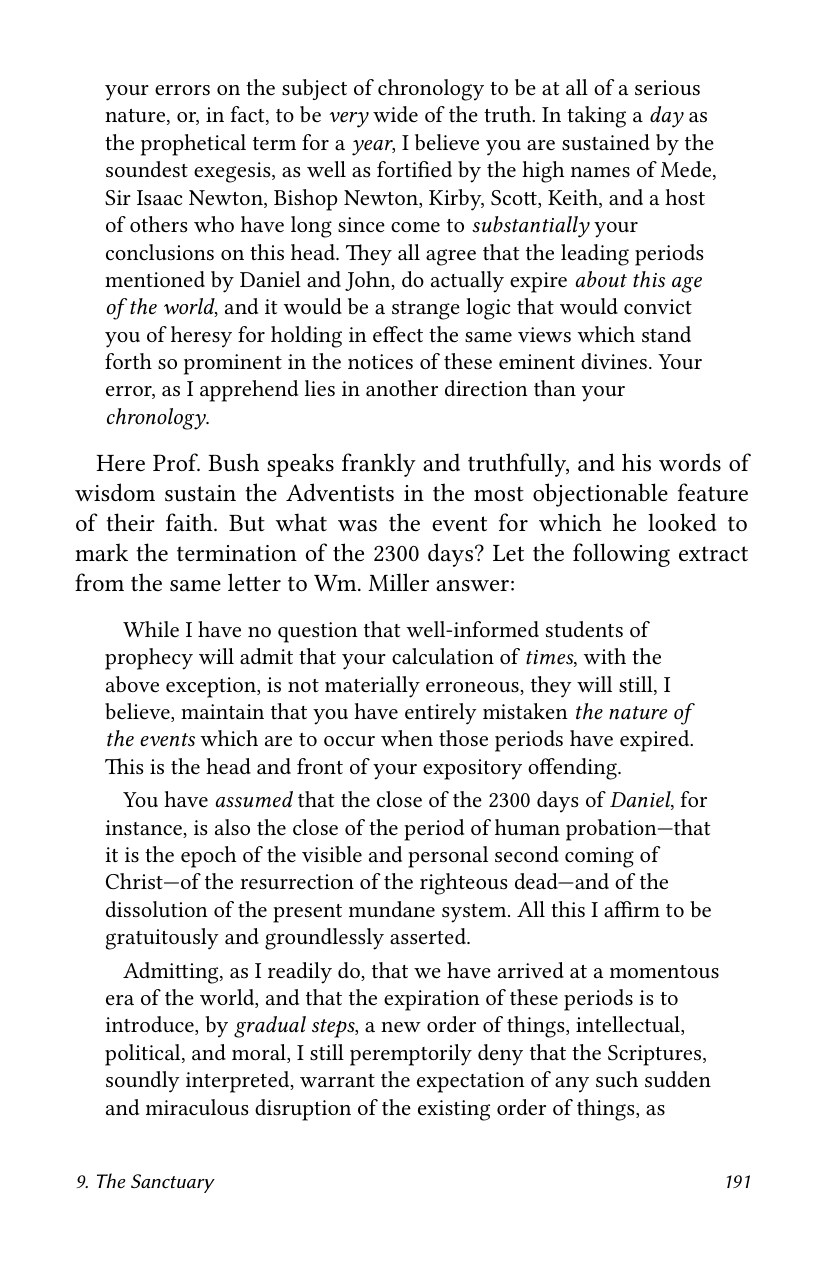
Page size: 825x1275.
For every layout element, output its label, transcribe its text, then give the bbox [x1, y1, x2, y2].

text Here Prof. Bush speaks frankly and truthfully, and his words of wisdom sustain the Adventists in the most objectionable feature of their faith. But what was the event for which he looked to mark the termination of the 2300 days? Let the following extract from the same letter to Wm. Miller answer: [75, 449, 750, 597]
text While I have no question that well-informed students of prophecy will admit that your calculation of times, with the above exception, is not materially erroneous, they will still, I believe, maintain that you have entirely mistaken the nature of the events which are to occur when those periods have expired. This is the head and front of your expository offending. [105, 617, 720, 780]
text You have assumed that the close of the 2300 days of Daniel, for instance, is also the close of the period of human probation—that it is the epoch of the visible and personal second coming of Christ—of the resurrection of the righteous dead—and of the dissolution of the present mundane system. All this I affirm to be gratuitously and groundlessly asserted. [105, 787, 720, 950]
text Admitting, as I readily do, that we have arrived at a momentous era of the world, and that the expiration of these periods is to introduce, by gradual steps, a new order of things, intellectual, political, and moral, I still peremptorily deny that the Scriptures, soundly interpreted, warrant the expectation of any such sudden and miraculous disruption of the existing order of things, as [105, 957, 720, 1121]
text your errors on the subject of chronology to be at all of a serious nature, or, in fact, to be very wide of the truth. In taking a day as the prophetical term for a year, I believe you are sustained by the soundest exegesis, as well as fortified by the high names of Mede, Sir Isaac Newton, Bishop Newton, Kirby, Scott, Keith, and a host of others who have long since come to substantially your conclusions on this head. They all agree that the leading periods mentioned by Daniel and John, do actually expire about this age of the world, and it would be a strange logic that would convict you of heresy for holding in effect the same views which stand forth so prominent in the notices of these eminent divines. Your error, as I apprehend lies in another direction than your chronology. [105, 75, 720, 430]
